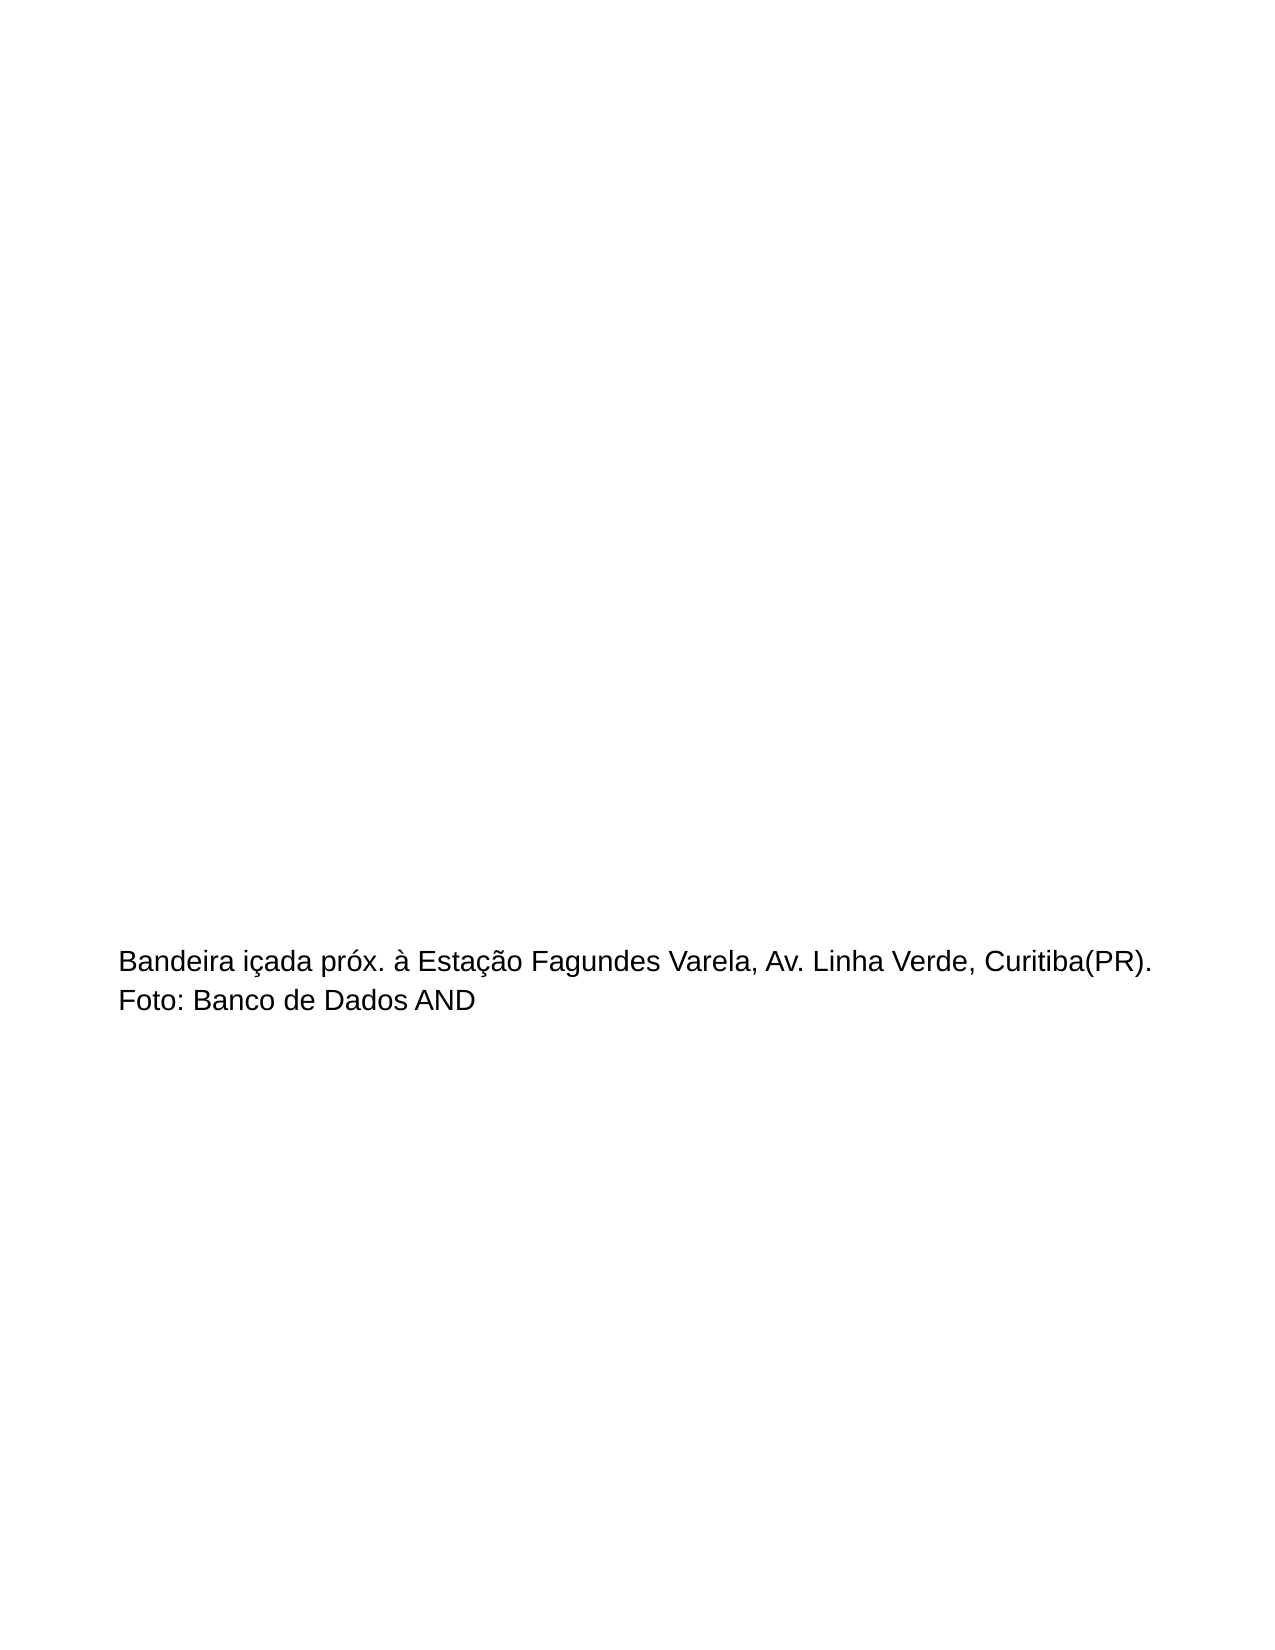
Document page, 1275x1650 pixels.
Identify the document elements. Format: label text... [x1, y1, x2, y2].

text Bandeira içada próx. à Estação Fagundes Varela, Av. Linha Verde, Curitiba(PR). Foto: Banco de Dados AND [118, 944, 1157, 1016]
